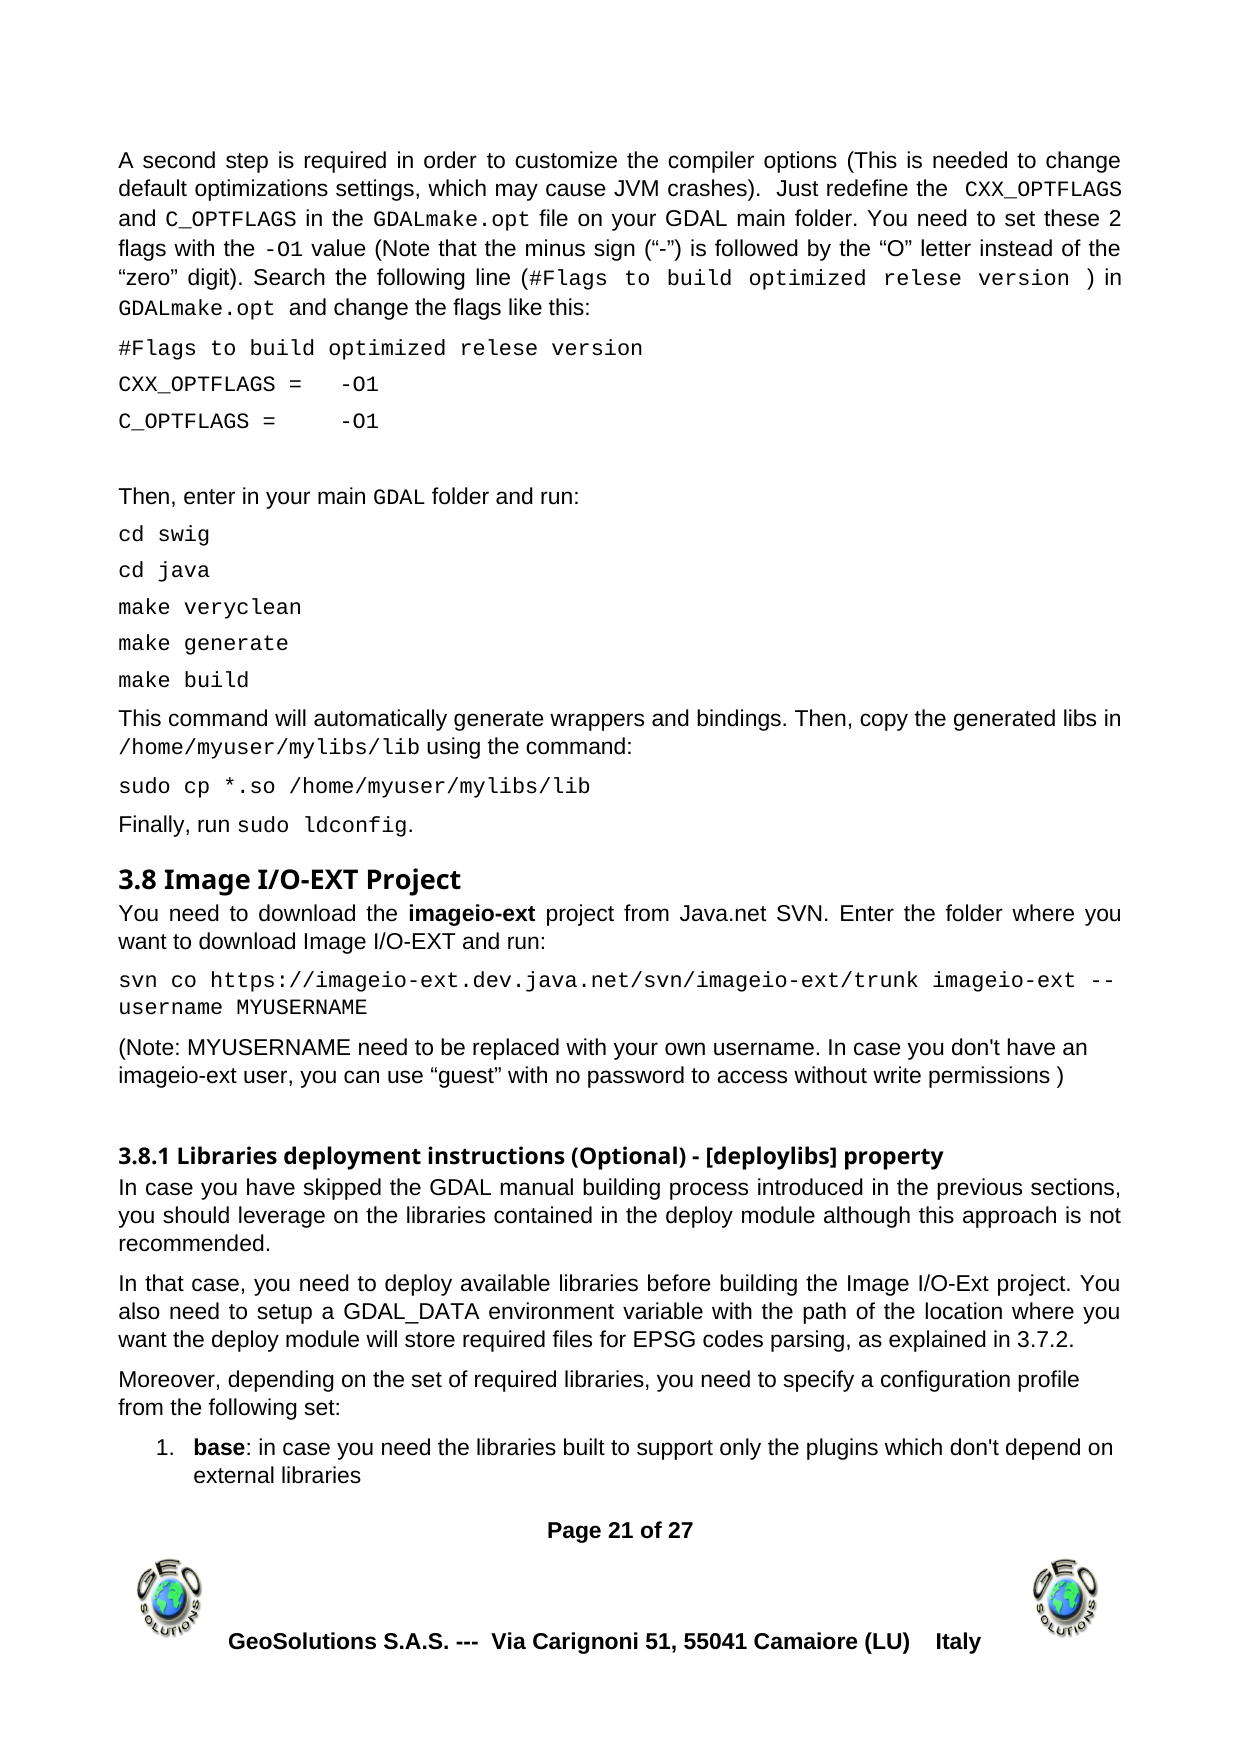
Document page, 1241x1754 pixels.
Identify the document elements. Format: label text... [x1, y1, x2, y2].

list base: in case you need the libraries built to support only the plugins which don't depend on external libraries [156, 1435, 1122, 1488]
text cd swig [118, 523, 1122, 548]
text C_OPTFLAGS = -O1 [118, 410, 1122, 434]
text CXX_OPTFLAGS = -O1 [118, 373, 1122, 398]
text This command will automatically generate wrappers and bindings. Then, copy the generated libs in /home/myuser/mylibs/lib using the command: [118, 706, 1122, 761]
text You need to download the imageio-ext project from Java.net SVN. Enter the folder where you want to download Image I/O-EXT and run: [118, 901, 1122, 954]
text make build [118, 669, 1122, 694]
text Moreover, depending on the set of required libraries, you need to specify a configuration profile from the following set: [118, 1367, 1122, 1421]
text (Note: MYUSERNAME need to be replaced with your own username. In case you don't have an imageio-ext user, you can use “guest” with no password to access without write permissions ) [118, 1035, 1122, 1117]
text In that case, you need to deploy available libraries before building the Image I/O-Ext project. You also need to setup a GDAL_DATA environment variable with the path of the location where you want the deploy module will store required files for EPSG codes parsing, as explained in 3.7.2. [118, 1271, 1122, 1352]
text sudo cp *.so /home/myuser/mylibs/lib [118, 776, 1122, 800]
text make veryclean [118, 596, 1122, 621]
text svn co https://imageio-ext.dev.java.net/svn/imageio-ext/trunk imageio-ext --username MYUSERNAME [118, 969, 1122, 1021]
text A second step is required in order to customize the compiler options (This is needed to change default optimizations settings, which may cause JVM crashes). Just redefine the CXX_OPTFLAGS and C_OPTFLAGS in the GDALmake.opt file on your GDAL main folder. You need to set these 2 flags with the -O1 value (Note that the minus sign (“-”) is followed by the “O” letter instead of the “zero” digit). Search the following line (#Flags to build optimized relese version ) in GDALmake.opt and change the flags like this: [118, 148, 1122, 322]
text In case you have skipped the GDAL manual building process introduced in the previous sections, you should leverage on the libraries contained in the deploy module although this approach is not recommended. [118, 1174, 1122, 1256]
subtitle Libraries deployment instructions (Optional) - [deploylibs] property [118, 1140, 1122, 1171]
subtitle Image I/O-EXT Project [118, 860, 1122, 897]
picture [134, 1552, 205, 1641]
picture [1030, 1552, 1101, 1641]
text make generate [118, 632, 1122, 657]
text cd java [118, 559, 1122, 584]
text Then, enter in your main GDAL folder and run: [118, 484, 1122, 511]
text #Flags to build optimized relese version [118, 337, 1122, 361]
text Finally, run sudo ldconfig. [118, 812, 1122, 839]
